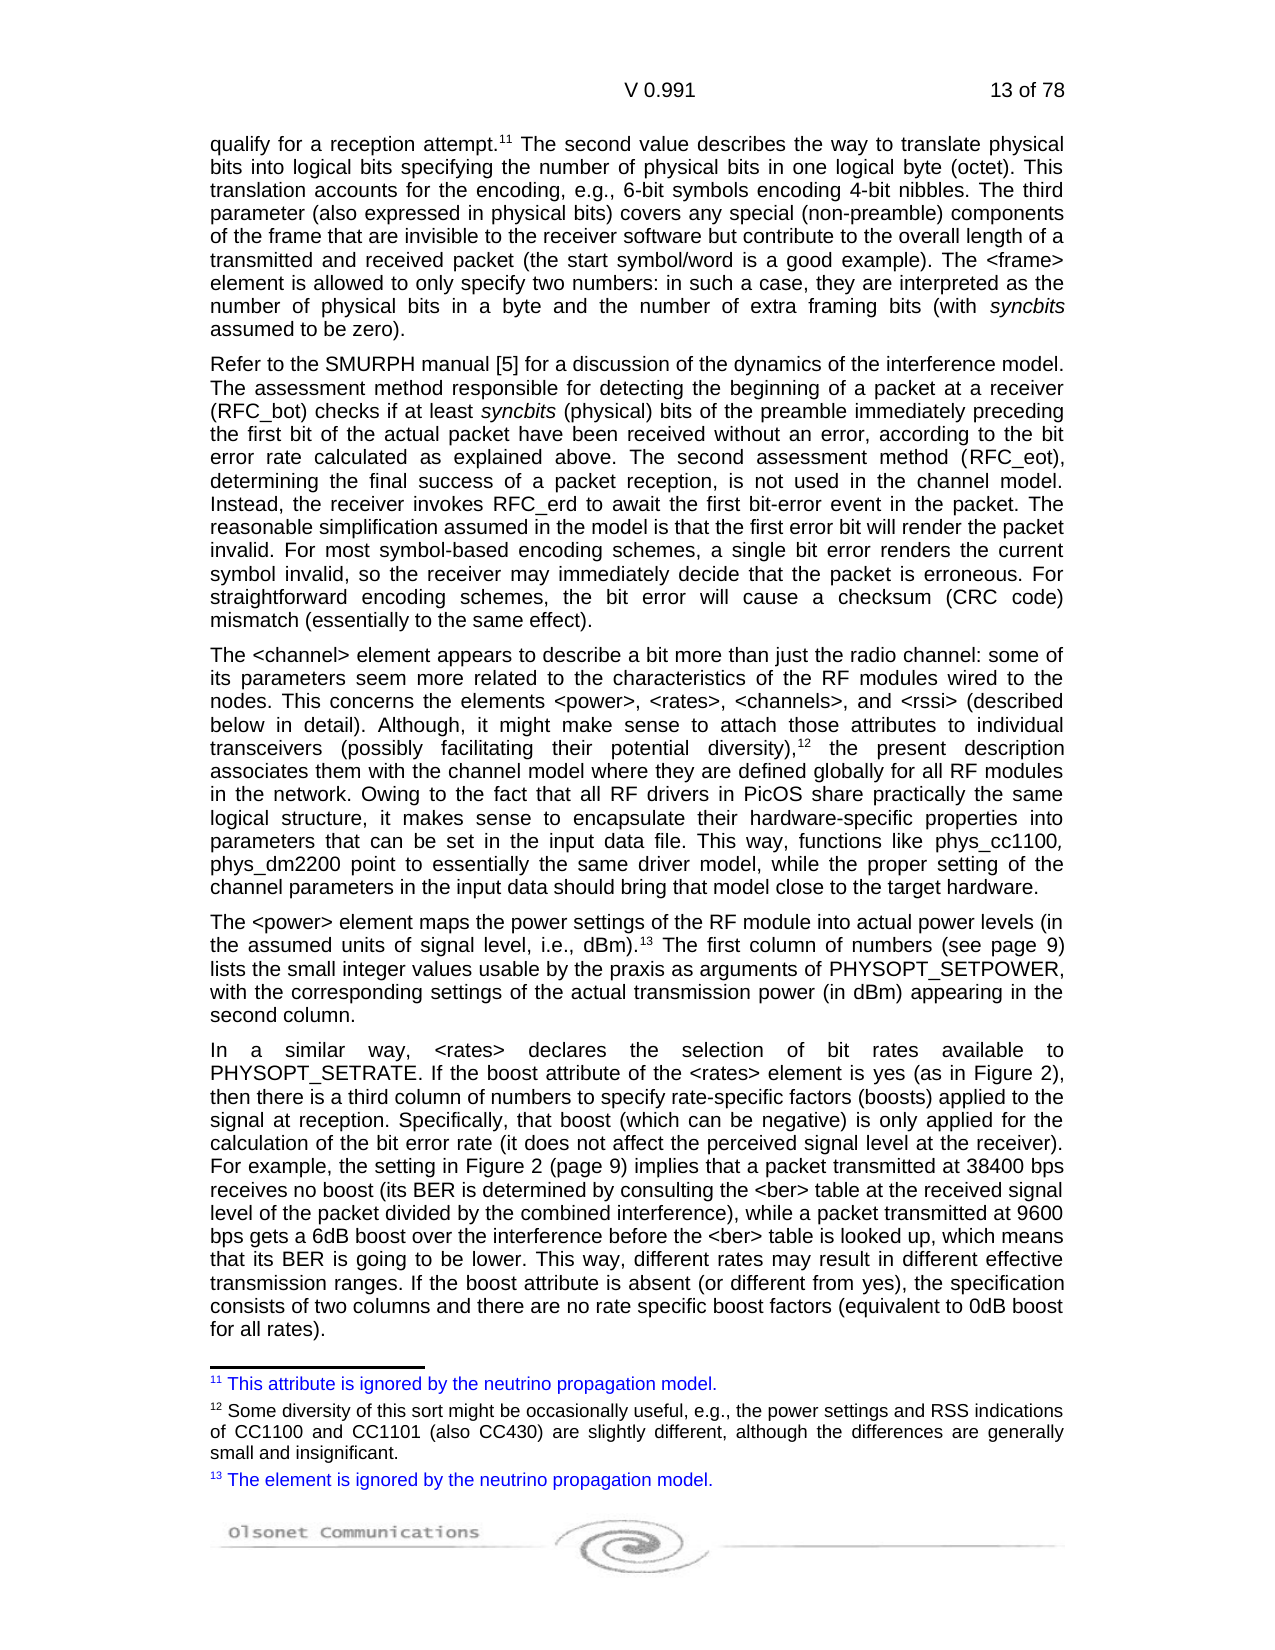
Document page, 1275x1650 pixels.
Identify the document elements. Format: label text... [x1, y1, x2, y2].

text This attribute is ignored by the neutrino propagation model. [210, 1373, 1065, 1394]
text The element is ignored by the neutrino propagation model. [210, 1469, 1065, 1490]
text In a similar way, <rates> declares the selection of bit rates available to PHYSOPT_SETRATE. If the boost attribute of the <rates> element is yes (as in Figure 2), then there is a third column of numbers to specify rate-specific factors (boosts) applied to the signal at reception. Specifically, that boost (which can be negative) is only applied for the calculation of the bit error rate (it does not affect the perceived signal level at the receiver). For example, the setting in Figure 2 (page 9) implies that a packet transmitted at 38400 bps receives no boost (its BER is determined by consulting the <ber> table at the received signal level of the packet divided by the combined interference), while a packet transmitted at 9600 bps gets a 6dB boost over the interference before the <ber> table is looked up, which means that its BER is going to be lower. This way, different rates may result in different effective transmission ranges. If the boost attribute is absent (or different from yes), the specification consists of two columns and there are no rate specific boost factors (equivalent to 0dB boost for all rates). [210, 1039, 1065, 1341]
text qualify for a reception attempt. The second value describes the way to translate physical bits into logical bits specifying the number of physical bits in one logical byte (octet). This translation accounts for the encoding, e.g., 6-bit symbols encoding 4-bit nibbles. The third parameter (also expressed in physical bits) covers any special (non-preamble) components of the frame that are invisible to the receiver software but contribute to the overall length of a transmitted and received packet (the start symbol/word is a good example). The <frame> element is allowed to only specify two numbers: in such a case, they are interpreted as the number of physical bits in a byte and the number of extra framing bits (with syncbits assumed to be zero). [210, 132, 1065, 341]
text Refer to the SMURPH manual [5] for a discussion of the dynamics of the interference model. The assessment method responsible for detecting the beginning of a packet at a receiver (RFC_bot) checks if at least syncbits (physical) bits of the preamble immediately preceding the first bit of the actual packet have been received without an error, according to the bit error rate calculated as explained above. The second assessment method (RFC_eot), determining the final success of a packet reception, is not used in the channel model. Instead, the receiver invokes RFC_erd to await the first bit-error event in the packet. The reasonable simplification assumed in the model is that the first error bit will render the packet invalid. For most symbol-based encoding schemes, a single bit error renders the current symbol invalid, so the receiver may immediately decide that the packet is erroneous. For straightforward encoding schemes, the bit error will cause a checksum (CRC code) mismatch (essentially to the same effect). [210, 353, 1065, 632]
text The <channel> element appears to describe a bit more than just the radio channel: some of its parameters seem more related to the characteristics of the RF modules wired to the nodes. This concerns the elements <power>, <rates>, <channels>, and <rssi> (described below in detail). Although, it might make sense to attach those attributes to individual transceivers (possibly facilitating their potential diversity), the present description associates them with the channel model where they are defined globally for all RF modules in the network. Owing to the fact that all RF drivers in PicOS share practically the same logical structure, it makes sense to encapsulate their hardware-specific properties into parameters that can be set in the input data file. This way, functions like phys_cc1100, phys_dm2200 point to essentially the same driver model, while the proper setting of the channel parameters in the input data should bring that model close to the target hardware. [210, 643, 1065, 899]
picture [210, 1504, 1065, 1596]
text Some diversity of this sort might be occasionally useful, e.g., the power settings and RSS indications of CC1100 and CC1101 (also CC430) are slightly different, although the differences are generally small and insignificant. [210, 1400, 1065, 1463]
text The <power> element maps the power settings of the RF module into actual power levels (in the assumed units of signal level, i.e., dBm). The first column of numbers (see page 9) lists the small integer values usable by the praxis as arguments of PHYSOPT_SETPOWER, with the corresponding settings of the actual transmission power (in dBm) appearing in the second column. [210, 911, 1065, 1027]
